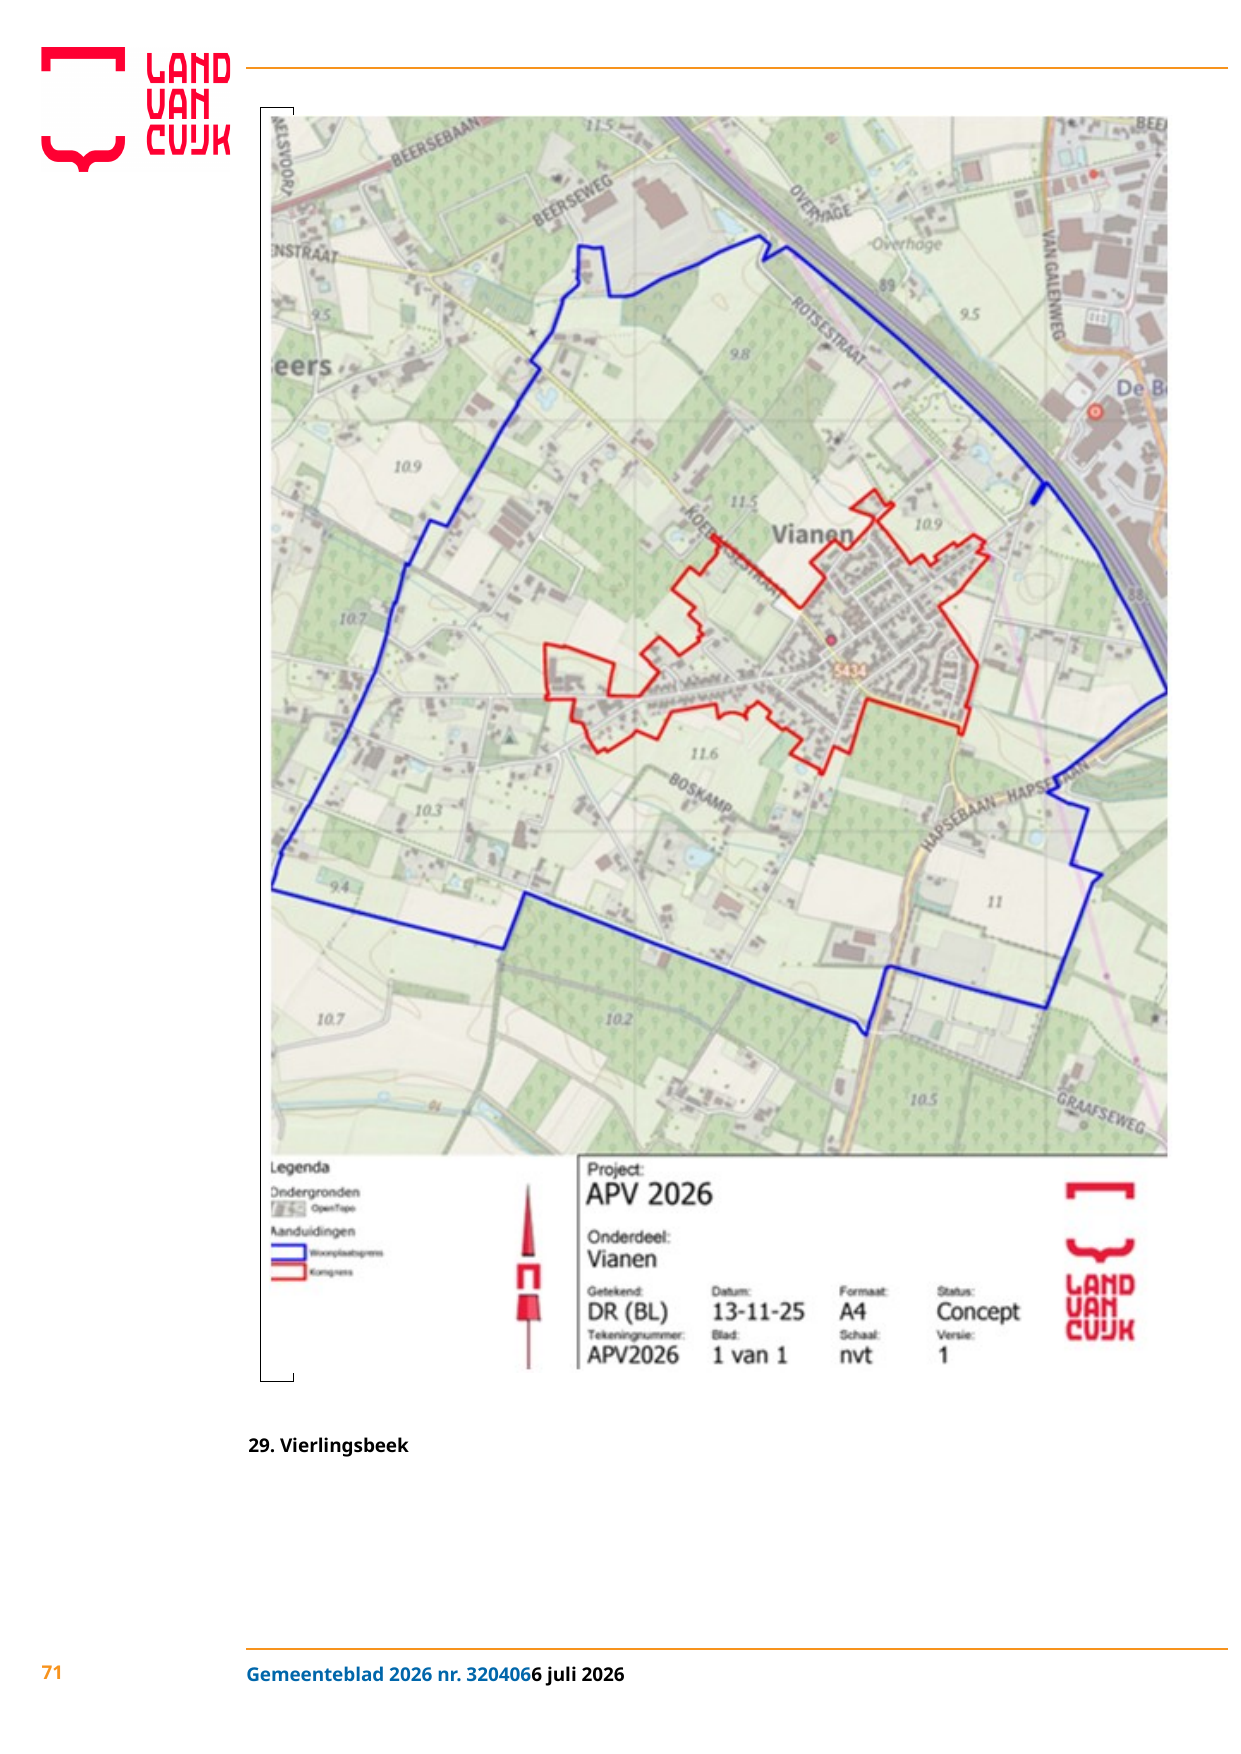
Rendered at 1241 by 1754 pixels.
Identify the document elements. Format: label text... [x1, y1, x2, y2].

text 29. Vierlingsbeek [248, 1432, 1152, 1458]
picture [41, 47, 231, 172]
picture [268, 115, 1173, 1373]
